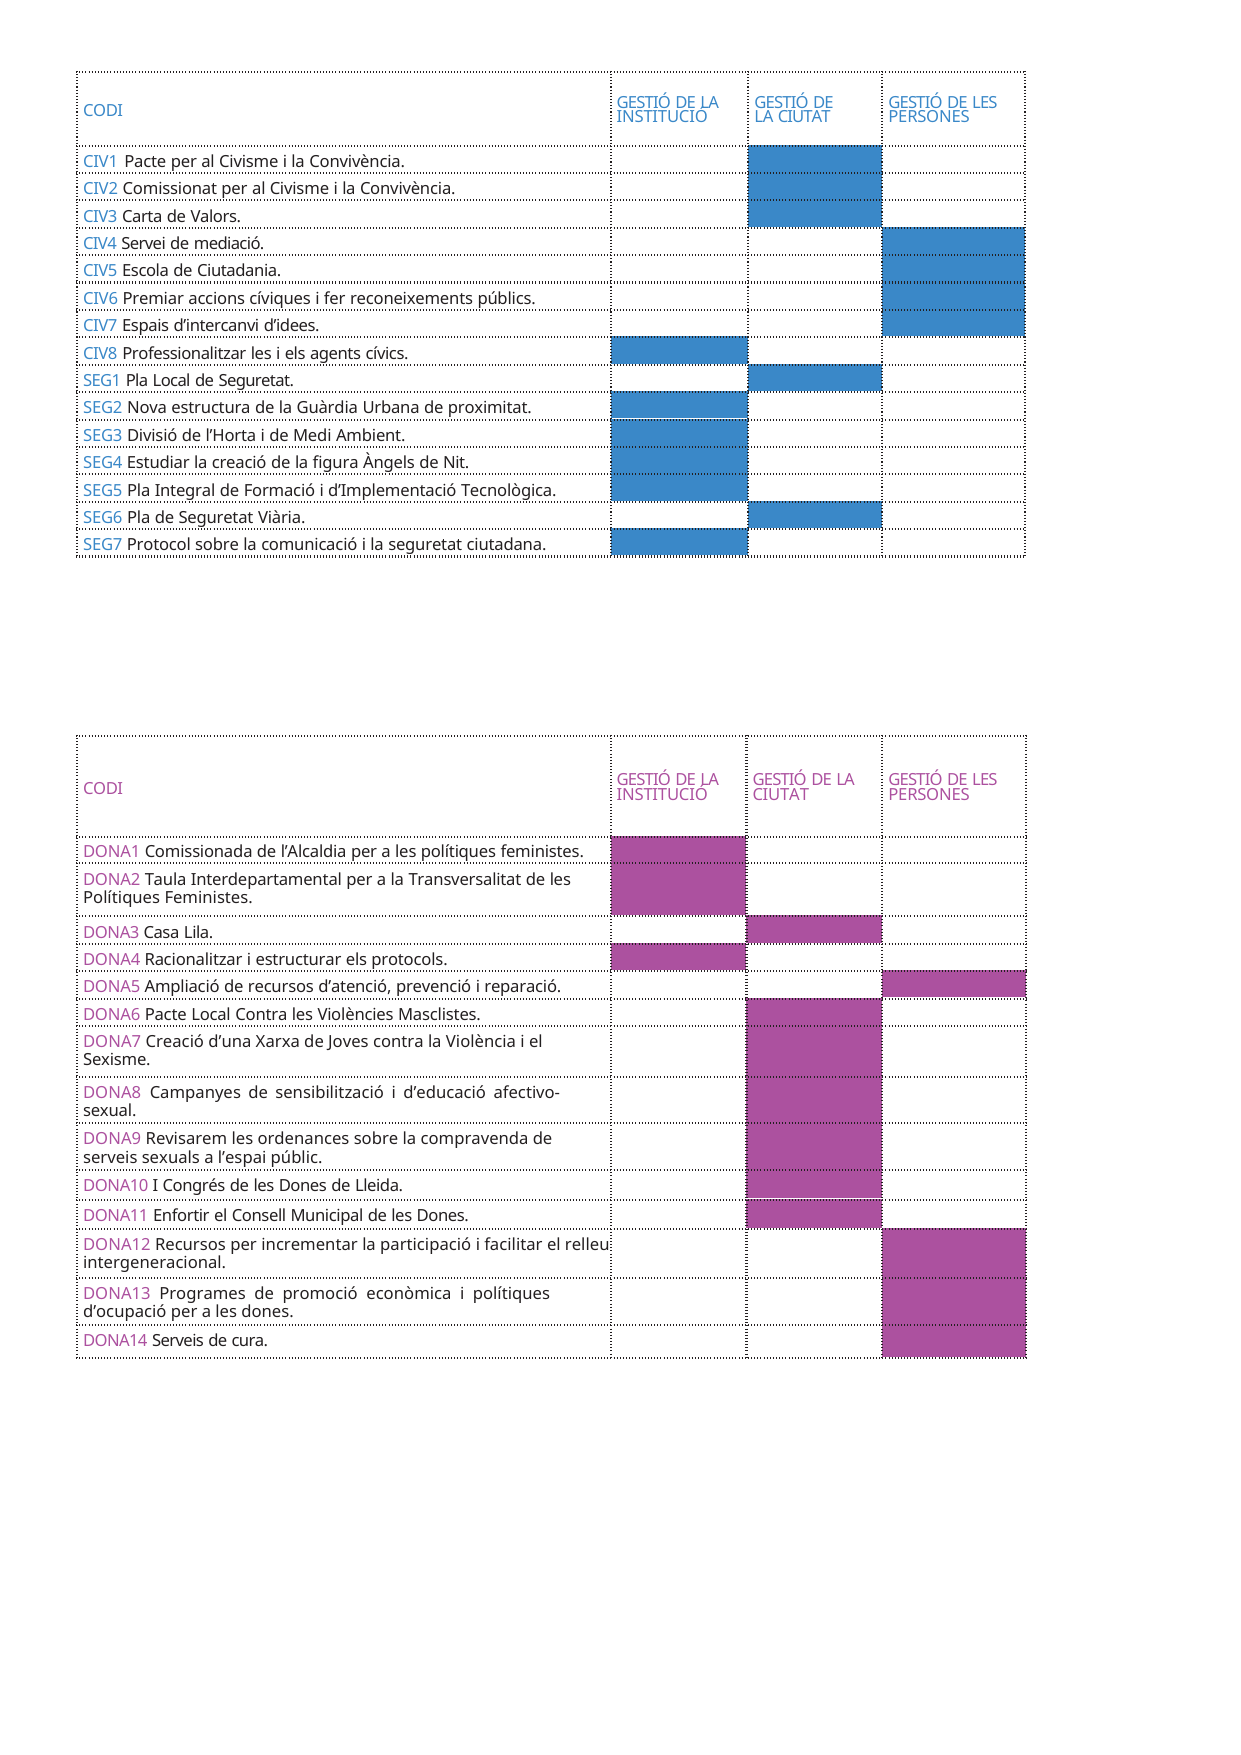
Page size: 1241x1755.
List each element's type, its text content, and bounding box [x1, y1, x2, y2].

table_cell [611, 227, 748, 254]
table_cell [611, 836, 746, 862]
table_cell [611, 501, 748, 528]
table_cell DONA5 Ampliació de recursos d’atenció, prevenció i reparació. [77, 970, 611, 997]
table_cell [748, 528, 882, 555]
table_cell SEG5 Pla Integral de Formació i d’Implementació Tecnològica. [77, 473, 611, 501]
table_cell [746, 836, 882, 862]
table_cell [611, 862, 746, 915]
table_cell [611, 943, 746, 970]
table_cell [882, 309, 1025, 336]
table_cell [882, 915, 1026, 943]
table_cell [748, 227, 882, 254]
table_cell [611, 145, 748, 172]
table_cell [746, 1169, 882, 1198]
table_cell DONA4 Racionalitzar i estructurar els protocols. [77, 943, 611, 970]
table_cell [882, 862, 1026, 915]
table_cell [611, 998, 746, 1025]
table_header GESTIÓ DE LES PERSONES [882, 735, 1026, 836]
table_cell [611, 1199, 746, 1228]
table_cell DONA9 Revisarem les ordenances sobre la compravenda de serveis sexuals a l’espai públic. [77, 1122, 611, 1169]
table_header GESTIÓ DE LA CIUTAT [748, 71, 882, 144]
table_cell [748, 145, 882, 172]
table_cell [611, 1324, 746, 1357]
table_cell DONA1 Comissionada de l’Alcaldia per a les polítiques feministes. [77, 836, 611, 862]
table_cell [611, 172, 748, 199]
table_cell [882, 528, 1025, 555]
table_cell SEG2 Nova estructura de la Guàrdia Urbana de proximitat. [77, 391, 611, 418]
table_cell [882, 473, 1025, 501]
table_cell [746, 943, 882, 970]
table_header GESTIÓ DE LA INSTITUCIÓ [611, 735, 746, 836]
table_cell CIV4 Servei de mediació. [77, 227, 611, 254]
table_header CODI [77, 71, 611, 144]
table_cell DONA8 Campanyes de sensibilització i d’educació afectivo- sexual. [77, 1076, 611, 1122]
table_cell [748, 364, 882, 391]
table_cell [746, 1076, 882, 1122]
table_cell [882, 1277, 1026, 1324]
table_cell [882, 1228, 1026, 1277]
table_cell [748, 446, 882, 473]
table_cell DONA3 Casa Lila. [77, 915, 611, 943]
table_cell [882, 227, 1025, 254]
table_cell [611, 528, 748, 555]
table_cell [611, 364, 748, 391]
table_cell SEG4 Estudiar la creació de la figura Àngels de Nit. [77, 446, 611, 473]
table_cell SEG6 Pla de Seguretat Viària. [77, 501, 611, 528]
table_cell SEG3 Divisió de l’Horta i de Medi Ambient. [77, 419, 611, 446]
table_cell [748, 199, 882, 227]
table_cell [882, 446, 1025, 473]
table_header GESTIÓ DE LES PERSONES [882, 71, 1025, 144]
table_cell [748, 172, 882, 199]
table_cell [746, 998, 882, 1025]
table_cell [611, 1076, 746, 1122]
table_cell [882, 419, 1025, 446]
table_cell DONA2 Taula Interdepartamental per a la Transversalitat de les Polítiques Feministes. [77, 862, 611, 915]
table_cell DONA7 Creació d’una Xarxa de Joves contra la Violència i el Sexisme. [77, 1025, 611, 1076]
table_cell [746, 1025, 882, 1076]
table_cell [748, 473, 882, 501]
table_cell [611, 1025, 746, 1076]
table_cell [748, 501, 882, 528]
table_cell [748, 281, 882, 309]
table_cell [611, 473, 748, 501]
table_cell [882, 836, 1026, 862]
table_cell [611, 254, 748, 281]
table_cell [611, 391, 748, 418]
table_cell [882, 145, 1025, 172]
table_cell DONA13 Programes de promoció econòmica i polítiques d’ocupació per a les dones. [77, 1277, 611, 1324]
table_cell CIV8 Professionalitzar les i els agents cívics. [77, 336, 611, 364]
table_cell [882, 281, 1025, 309]
table_cell DONA14 Serveis de cura. [77, 1324, 611, 1357]
table_cell [748, 309, 882, 336]
table_cell [746, 970, 882, 997]
table_cell [611, 281, 748, 309]
table_cell [611, 309, 748, 336]
table_cell DONA12 Recursos per incrementar la participació i facilitar el relleu intergeneracional. [77, 1228, 611, 1277]
table_cell [882, 1025, 1026, 1076]
table_cell DONA6 Pacte Local Contra les Violències Masclistes. [77, 998, 611, 1025]
table_header GESTIÓ DE LA CIUTAT [746, 735, 882, 836]
table_cell [882, 943, 1026, 970]
table_cell [882, 391, 1025, 418]
table_cell [746, 1277, 882, 1324]
table_cell [746, 915, 882, 943]
table_header GESTIÓ DE LA INSTITUCIÓ [611, 71, 748, 144]
table_cell [748, 391, 882, 418]
table_cell [746, 1324, 882, 1357]
table_cell [748, 336, 882, 364]
table_cell [882, 1199, 1026, 1228]
table_cell [748, 254, 882, 281]
table_cell [746, 1228, 882, 1277]
table_cell DONA10 I Congrés de les Dones de Lleida. [77, 1169, 611, 1198]
table_cell CIV7 Espais d’intercanvi d’idees. [77, 309, 611, 336]
table_cell [611, 1228, 746, 1277]
table_cell [882, 1122, 1026, 1169]
table_cell [611, 1122, 746, 1169]
table_cell [611, 1277, 746, 1324]
table_cell [611, 915, 746, 943]
table_cell CIV5 Escola de Ciutadania. [77, 254, 611, 281]
table_cell [882, 1076, 1026, 1122]
table_cell [882, 254, 1025, 281]
table_cell [882, 199, 1025, 227]
table_cell DONA11 Enfortir el Consell Municipal de les Dones. [77, 1199, 611, 1228]
table_cell CIV1 Pacte per al Civisme i la Convivència. [77, 145, 611, 172]
table_cell CIV6 Premiar accions cíviques i fer reconeixements públics. [77, 281, 611, 309]
table_cell [882, 336, 1025, 364]
table_cell [611, 446, 748, 473]
table_cell CIV2 Comissionat per al Civisme i la Convivència. [77, 172, 611, 199]
table_cell [746, 1199, 882, 1228]
table_cell [611, 199, 748, 227]
table_cell CIV3 Carta de Valors. [77, 199, 611, 227]
table_cell [882, 1169, 1026, 1198]
table_cell [882, 501, 1025, 528]
table_cell [746, 862, 882, 915]
table_cell [882, 364, 1025, 391]
table_cell [882, 998, 1026, 1025]
table_cell [882, 172, 1025, 199]
table_cell [611, 419, 748, 446]
table_cell [882, 1324, 1026, 1357]
table_header CODI [77, 735, 611, 836]
table_cell [611, 1169, 746, 1198]
table_cell [611, 336, 748, 364]
table_cell [611, 970, 746, 997]
table_cell SEG7 Protocol sobre la comunicació i la seguretat ciutadana. [77, 528, 611, 555]
table_cell [746, 1122, 882, 1169]
table_cell SEG1 Pla Local de Seguretat. [77, 364, 611, 391]
table_cell [882, 970, 1026, 997]
table_cell [748, 419, 882, 446]
